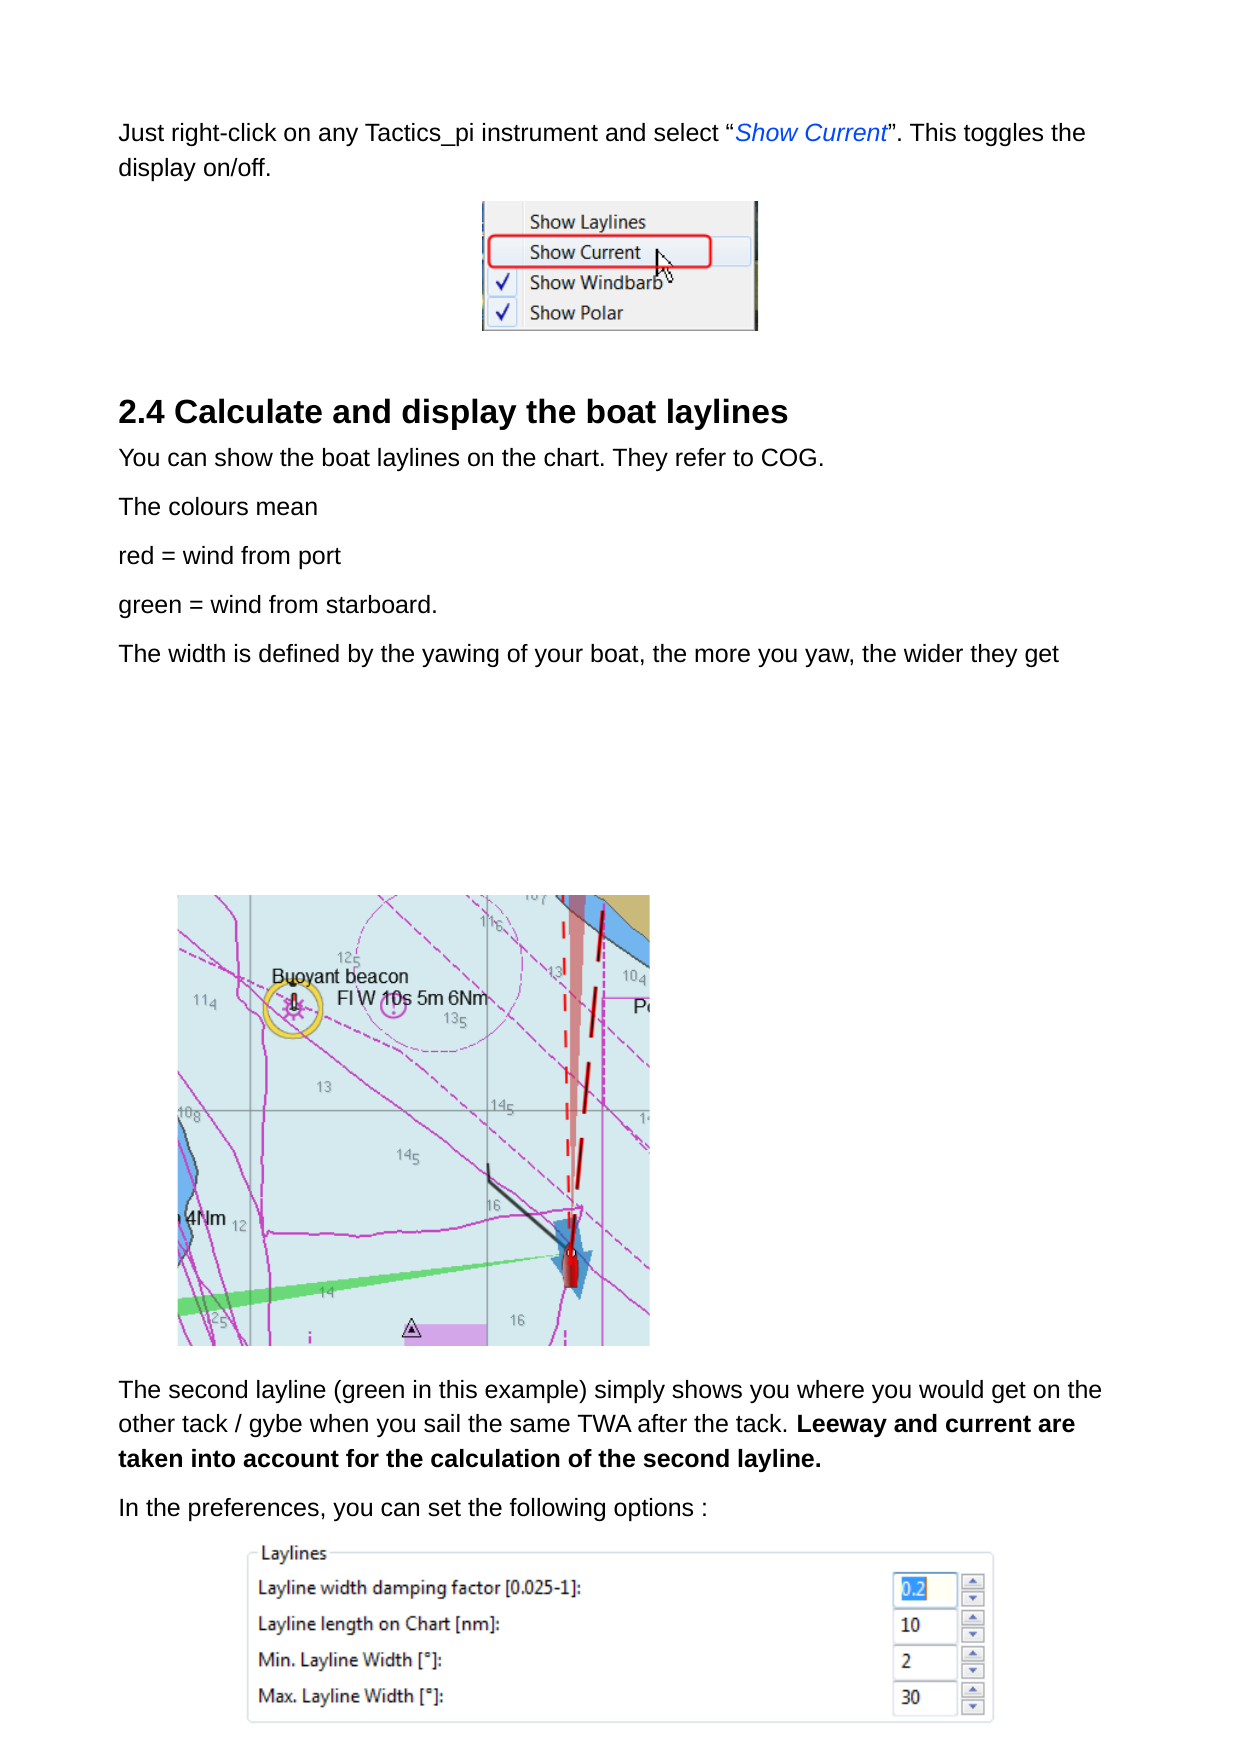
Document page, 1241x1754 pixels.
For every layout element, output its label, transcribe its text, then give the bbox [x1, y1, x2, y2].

text Just right-click on any Tactics_pi instrument and select “Show Current”. This toggles the display on/off. [118, 118, 1122, 181]
picture [482, 201, 759, 331]
subtitle 2.4 Calculate and display the boat laylines [118, 391, 1122, 430]
text green = wind from starboard. [118, 590, 1122, 618]
text You can show the boat laylines on the chart. They refer to COG. [118, 443, 1122, 471]
text red = wind from port [118, 541, 1122, 569]
text The colours mean [118, 492, 1122, 520]
picture [241, 1541, 999, 1731]
picture [177, 895, 650, 1346]
text In the preferences, you can set the following options : [118, 1493, 1122, 1522]
text The second layline (green in this example) simply shows you where you would get on the other tack / gybe when you sail the same TWA after the tack. Leeway and current are taken into account for the calculation of the second layline. [118, 1375, 1122, 1472]
text The width is defined by the yawing of your boat, the more you yaw, the wider they get [118, 639, 1122, 668]
